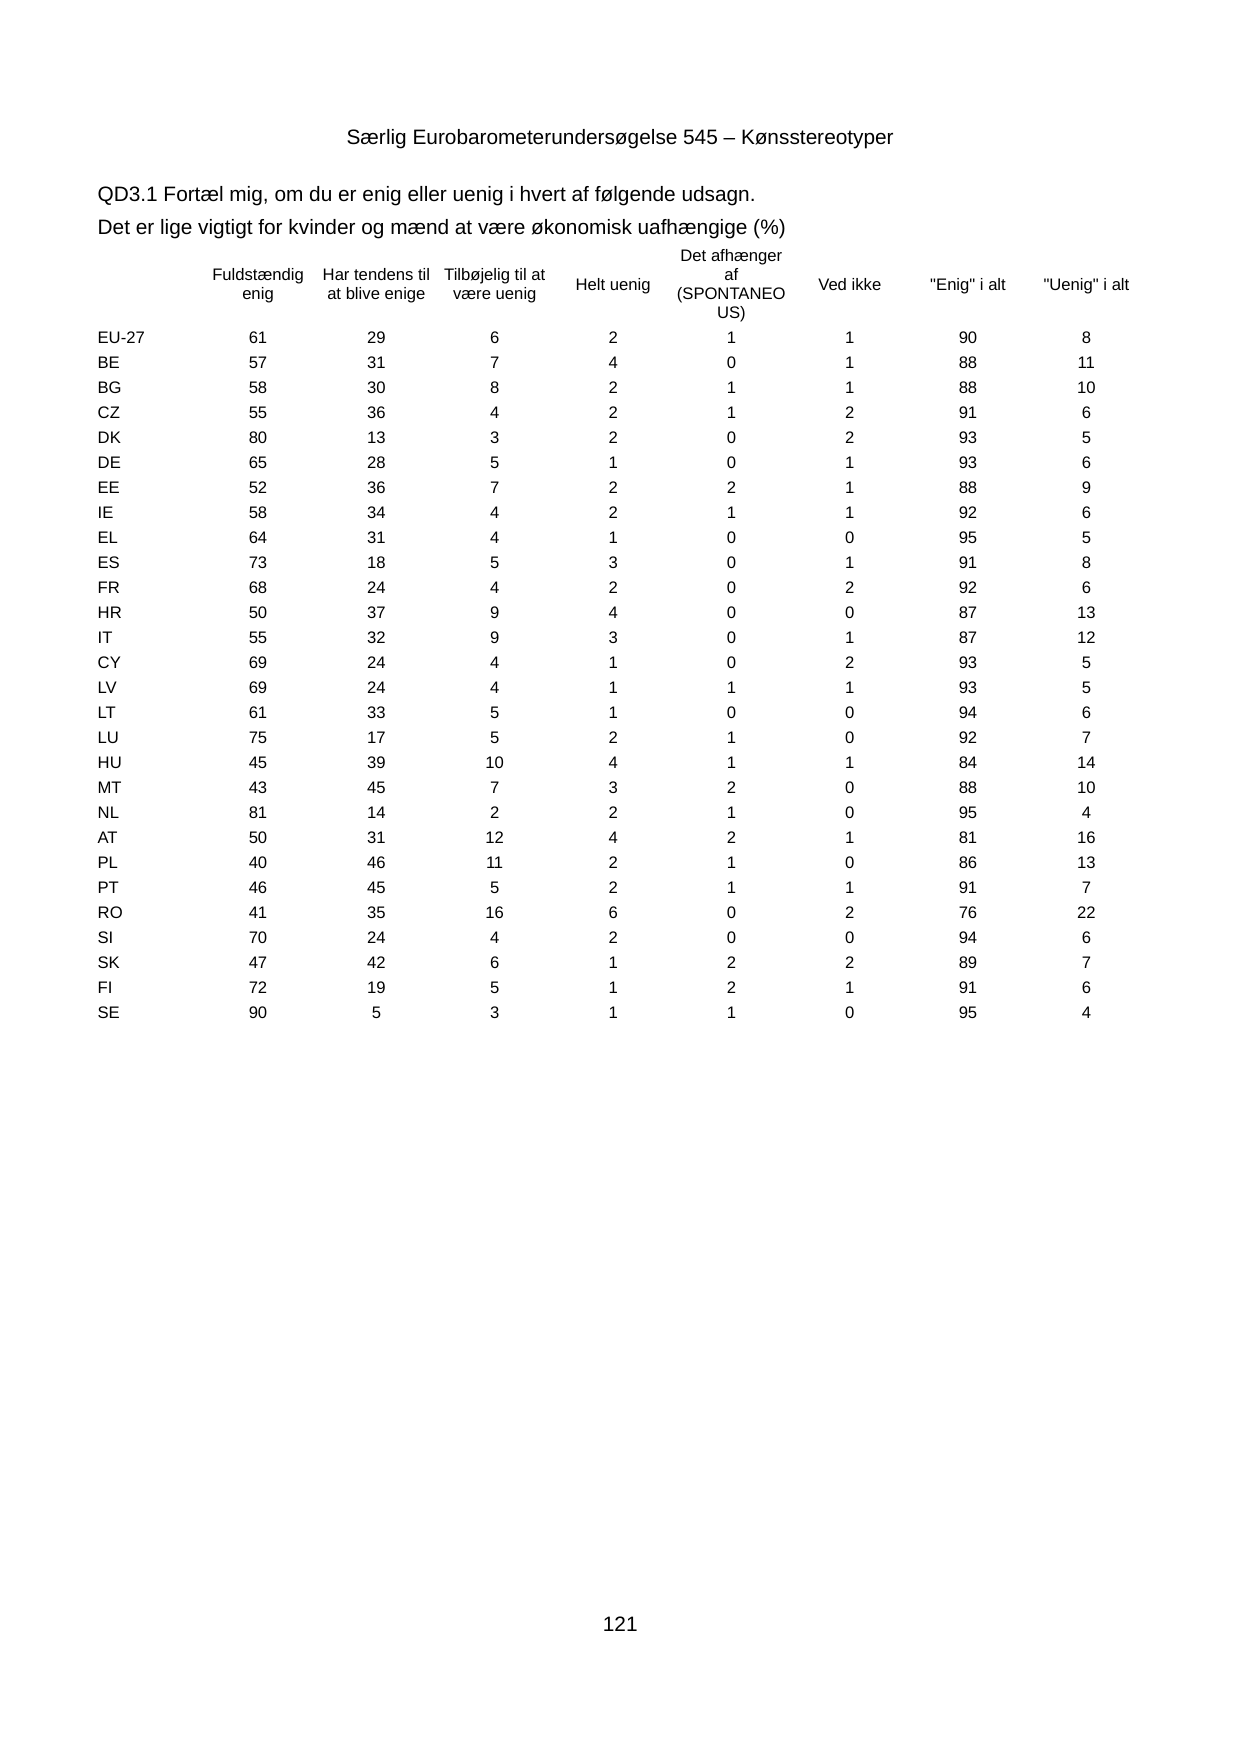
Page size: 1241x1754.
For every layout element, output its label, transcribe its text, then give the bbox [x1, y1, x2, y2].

table_cell 42 [317, 950, 435, 975]
table_cell 11 [435, 850, 554, 875]
table_cell 7 [1027, 875, 1145, 900]
table_cell 95 [909, 800, 1027, 825]
table_cell Det er lige vigtigt for kvinder og mænd at være økonomisk uafhængige (%) [95, 210, 1145, 243]
table_cell BE [95, 350, 199, 375]
table_cell 4 [1027, 800, 1145, 825]
table_cell 2 [554, 325, 672, 350]
table_cell IE [95, 500, 199, 525]
table_cell 8 [435, 375, 554, 400]
table_cell 90 [199, 1000, 317, 1025]
table_cell 91 [909, 550, 1027, 575]
table_cell FI [95, 975, 199, 1000]
table_cell 3 [554, 775, 672, 800]
table_cell 0 [790, 1000, 909, 1025]
table_cell 39 [317, 750, 435, 775]
table_cell 50 [199, 825, 317, 850]
table_cell 73 [199, 550, 317, 575]
table_cell DE [95, 450, 199, 475]
table_cell NL [95, 800, 199, 825]
table_cell 1 [672, 375, 790, 400]
table_cell 7 [1027, 950, 1145, 975]
table_cell 2 [790, 950, 909, 975]
table_cell 1 [790, 825, 909, 850]
table_cell 12 [1027, 625, 1145, 650]
table_cell 75 [199, 725, 317, 750]
table_cell 58 [199, 375, 317, 400]
table_cell 6 [435, 325, 554, 350]
table_cell 2 [435, 800, 554, 825]
table_cell 14 [1027, 750, 1145, 775]
table_cell 13 [1027, 600, 1145, 625]
table_cell 0 [672, 450, 790, 475]
table_cell 34 [317, 500, 435, 525]
table_cell 87 [909, 600, 1027, 625]
table_cell 1 [554, 450, 672, 475]
table_cell 5 [317, 1000, 435, 1025]
table_cell 7 [1027, 725, 1145, 750]
table_cell 92 [909, 575, 1027, 600]
table_cell 87 [909, 625, 1027, 650]
table_cell SK [95, 950, 199, 975]
table_cell 72 [199, 975, 317, 1000]
table_cell 1 [672, 1000, 790, 1025]
table_cell 3 [435, 1000, 554, 1025]
table_cell 33 [317, 700, 435, 725]
table_cell 0 [672, 650, 790, 675]
table_cell 4 [435, 400, 554, 425]
table_cell 0 [672, 925, 790, 950]
table_cell EL [95, 525, 199, 550]
table_cell 2 [672, 775, 790, 800]
table_cell 68 [199, 575, 317, 600]
table_cell 1 [554, 650, 672, 675]
table_cell 46 [199, 875, 317, 900]
table_cell 65 [199, 450, 317, 475]
table_cell 17 [317, 725, 435, 750]
table_cell LT [95, 700, 199, 725]
table_cell CY [95, 650, 199, 675]
table_cell 14 [317, 800, 435, 825]
table_cell 69 [199, 675, 317, 700]
table_cell 95 [909, 1000, 1027, 1025]
table_cell 6 [1027, 450, 1145, 475]
table_cell 8 [1027, 550, 1145, 575]
table_cell 61 [199, 700, 317, 725]
table_cell 31 [317, 825, 435, 850]
table_cell 89 [909, 950, 1027, 975]
table_cell 0 [790, 600, 909, 625]
table_cell 2 [672, 950, 790, 975]
table_cell 6 [1027, 500, 1145, 525]
table_cell 1 [672, 725, 790, 750]
table_cell Ved ikke [790, 243, 909, 325]
table_cell 1 [790, 350, 909, 375]
table_cell 0 [672, 900, 790, 925]
table_cell PT [95, 875, 199, 900]
table_cell 5 [435, 450, 554, 475]
table_cell 86 [909, 850, 1027, 875]
table_cell 1 [790, 325, 909, 350]
table_cell 52 [199, 475, 317, 500]
table_cell 2 [790, 650, 909, 675]
table_cell 24 [317, 925, 435, 950]
table_cell LV [95, 675, 199, 700]
table_cell 2 [554, 575, 672, 600]
table_cell 1 [790, 975, 909, 1000]
table_cell 36 [317, 475, 435, 500]
table_cell 10 [1027, 775, 1145, 800]
table_cell 81 [909, 825, 1027, 850]
table_cell 22 [1027, 900, 1145, 925]
table_cell SI [95, 925, 199, 950]
table_cell 1 [554, 700, 672, 725]
table_cell 2 [554, 375, 672, 400]
table_cell 3 [554, 550, 672, 575]
table_cell 4 [435, 675, 554, 700]
table_cell 45 [317, 875, 435, 900]
table_cell 2 [554, 800, 672, 825]
table_cell 5 [435, 875, 554, 900]
table_cell [95, 243, 199, 325]
table_cell 7 [435, 350, 554, 375]
table_cell 58 [199, 500, 317, 525]
table_cell 4 [435, 650, 554, 675]
table_cell 45 [199, 750, 317, 775]
table_cell Fuldstændig enig [199, 243, 317, 325]
table_cell 5 [1027, 525, 1145, 550]
table_cell 11 [1027, 350, 1145, 375]
table_cell 24 [317, 650, 435, 675]
table_cell 24 [317, 575, 435, 600]
table_cell LU [95, 725, 199, 750]
table_cell 12 [435, 825, 554, 850]
table_cell 30 [317, 375, 435, 400]
table_cell 1 [790, 625, 909, 650]
table_cell 6 [1027, 975, 1145, 1000]
table_cell 16 [435, 900, 554, 925]
table_cell 0 [790, 700, 909, 725]
table_cell 7 [435, 775, 554, 800]
table_cell 10 [435, 750, 554, 775]
table_cell 2 [672, 825, 790, 850]
table_cell ES [95, 550, 199, 575]
table_cell 13 [317, 425, 435, 450]
table_cell 45 [317, 775, 435, 800]
table_cell 31 [317, 350, 435, 375]
table_cell 93 [909, 450, 1027, 475]
table_cell 2 [790, 900, 909, 925]
table_cell 24 [317, 675, 435, 700]
table_cell 10 [1027, 375, 1145, 400]
table_cell 4 [435, 525, 554, 550]
table_cell 2 [554, 500, 672, 525]
table_cell 2 [554, 850, 672, 875]
table_cell RO [95, 900, 199, 925]
table_cell 1 [790, 500, 909, 525]
table_cell 91 [909, 400, 1027, 425]
table_cell 90 [909, 325, 1027, 350]
table_cell PL [95, 850, 199, 875]
table_cell 6 [1027, 575, 1145, 600]
table_cell Har tendens til at blive enige [317, 243, 435, 325]
table_cell 84 [909, 750, 1027, 775]
table_cell 5 [435, 725, 554, 750]
table_cell 36 [317, 400, 435, 425]
table_cell HU [95, 750, 199, 775]
table_cell 0 [672, 625, 790, 650]
table_cell 1 [672, 750, 790, 775]
table_cell 41 [199, 900, 317, 925]
table_cell 0 [790, 525, 909, 550]
table_cell 5 [435, 975, 554, 1000]
table_cell 93 [909, 675, 1027, 700]
table_cell 81 [199, 800, 317, 825]
table_cell SE [95, 1000, 199, 1025]
table_cell 0 [672, 550, 790, 575]
table_cell 1 [672, 675, 790, 700]
table_cell 55 [199, 625, 317, 650]
table_cell 95 [909, 525, 1027, 550]
table_cell 1 [554, 1000, 672, 1025]
table_cell 4 [435, 575, 554, 600]
table_cell EE [95, 475, 199, 500]
table_cell 1 [554, 975, 672, 1000]
table_cell 6 [1027, 700, 1145, 725]
table_cell 2 [790, 400, 909, 425]
table_cell 46 [317, 850, 435, 875]
table_cell 18 [317, 550, 435, 575]
table_cell 0 [790, 850, 909, 875]
table_cell 29 [317, 325, 435, 350]
table_cell 2 [672, 975, 790, 1000]
table_cell 94 [909, 700, 1027, 725]
table_cell 2 [554, 425, 672, 450]
table_cell 1 [672, 500, 790, 525]
table_cell 94 [909, 925, 1027, 950]
table_cell 50 [199, 600, 317, 625]
table_cell EU-27 [95, 325, 199, 350]
table_header QD3.1 Fortæl mig, om du er enig eller uenig i hvert af følgende udsagn. [95, 178, 1145, 210]
table_cell 6 [1027, 925, 1145, 950]
table_cell 35 [317, 900, 435, 925]
table_cell 91 [909, 875, 1027, 900]
table_cell 8 [1027, 325, 1145, 350]
table_cell 88 [909, 475, 1027, 500]
table_cell 32 [317, 625, 435, 650]
table_cell 0 [790, 725, 909, 750]
table_cell HR [95, 600, 199, 625]
table_cell 1 [672, 400, 790, 425]
table_cell 9 [435, 600, 554, 625]
table_cell 80 [199, 425, 317, 450]
table_cell 5 [435, 700, 554, 725]
table_cell 2 [554, 725, 672, 750]
table_cell 1 [554, 675, 672, 700]
table_cell 88 [909, 350, 1027, 375]
table_cell 57 [199, 350, 317, 375]
table_cell 4 [554, 750, 672, 775]
table_cell 19 [317, 975, 435, 1000]
table_cell 37 [317, 600, 435, 625]
table_cell 2 [790, 575, 909, 600]
table_cell 1 [790, 450, 909, 475]
table_cell 5 [1027, 650, 1145, 675]
table_cell 1 [672, 875, 790, 900]
table_cell 6 [435, 950, 554, 975]
table_cell 92 [909, 500, 1027, 525]
table_cell 2 [554, 475, 672, 500]
table_cell 1 [790, 675, 909, 700]
table_cell 3 [554, 625, 672, 650]
table_cell 61 [199, 325, 317, 350]
table_cell 6 [554, 900, 672, 925]
table_cell 2 [554, 925, 672, 950]
table_cell 4 [554, 350, 672, 375]
table_cell IT [95, 625, 199, 650]
table_cell 88 [909, 375, 1027, 400]
table_cell 0 [790, 800, 909, 825]
table_cell FR [95, 575, 199, 600]
table_cell Helt uenig [554, 243, 672, 325]
table_cell 9 [435, 625, 554, 650]
table_cell 0 [672, 525, 790, 550]
table_cell 2 [554, 875, 672, 900]
table_cell 1 [790, 750, 909, 775]
table_cell 1 [790, 375, 909, 400]
table_cell 6 [1027, 400, 1145, 425]
table_cell "Uenig" i alt [1027, 243, 1145, 325]
table_cell 69 [199, 650, 317, 675]
table_cell 7 [435, 475, 554, 500]
table_cell 9 [1027, 475, 1145, 500]
table_cell 28 [317, 450, 435, 475]
table_cell 4 [435, 925, 554, 950]
table_cell 4 [1027, 1000, 1145, 1025]
table_cell CZ [95, 400, 199, 425]
table_cell 1 [554, 950, 672, 975]
table_cell Det afhænger af (SPONTANEOUS) [672, 243, 790, 325]
table_cell MT [95, 775, 199, 800]
table_cell 43 [199, 775, 317, 800]
table_cell 0 [672, 425, 790, 450]
table_cell 64 [199, 525, 317, 550]
table_cell 1 [790, 550, 909, 575]
table_cell 76 [909, 900, 1027, 925]
table_cell Tilbøjelig til at være uenig [435, 243, 554, 325]
table_cell 88 [909, 775, 1027, 800]
table_cell 0 [790, 775, 909, 800]
table_cell 2 [672, 475, 790, 500]
table_cell 4 [554, 825, 672, 850]
table_cell 0 [672, 700, 790, 725]
table_cell "Enig" i alt [909, 243, 1027, 325]
table_cell 0 [672, 575, 790, 600]
table_cell 0 [672, 600, 790, 625]
table_cell 47 [199, 950, 317, 975]
table_cell 1 [790, 875, 909, 900]
table_cell 5 [1027, 675, 1145, 700]
table_cell 2 [790, 425, 909, 450]
table_cell 5 [435, 550, 554, 575]
table_cell 0 [672, 350, 790, 375]
table_cell 4 [554, 600, 672, 625]
table_cell 2 [554, 400, 672, 425]
table_cell AT [95, 825, 199, 850]
table_cell 92 [909, 725, 1027, 750]
table_cell DK [95, 425, 199, 450]
table_cell 1 [790, 475, 909, 500]
table_cell 93 [909, 650, 1027, 675]
table_cell BG [95, 375, 199, 400]
table_cell 40 [199, 850, 317, 875]
table_cell 16 [1027, 825, 1145, 850]
table_cell 1 [554, 525, 672, 550]
table_cell 93 [909, 425, 1027, 450]
table_cell 4 [435, 500, 554, 525]
table_cell 3 [435, 425, 554, 450]
table_cell 91 [909, 975, 1027, 1000]
table_cell 1 [672, 850, 790, 875]
table_cell 70 [199, 925, 317, 950]
table_cell 1 [672, 325, 790, 350]
table_cell 55 [199, 400, 317, 425]
table_cell 1 [672, 800, 790, 825]
table_cell 0 [790, 925, 909, 950]
table_cell 5 [1027, 425, 1145, 450]
table_cell 31 [317, 525, 435, 550]
table_cell 13 [1027, 850, 1145, 875]
